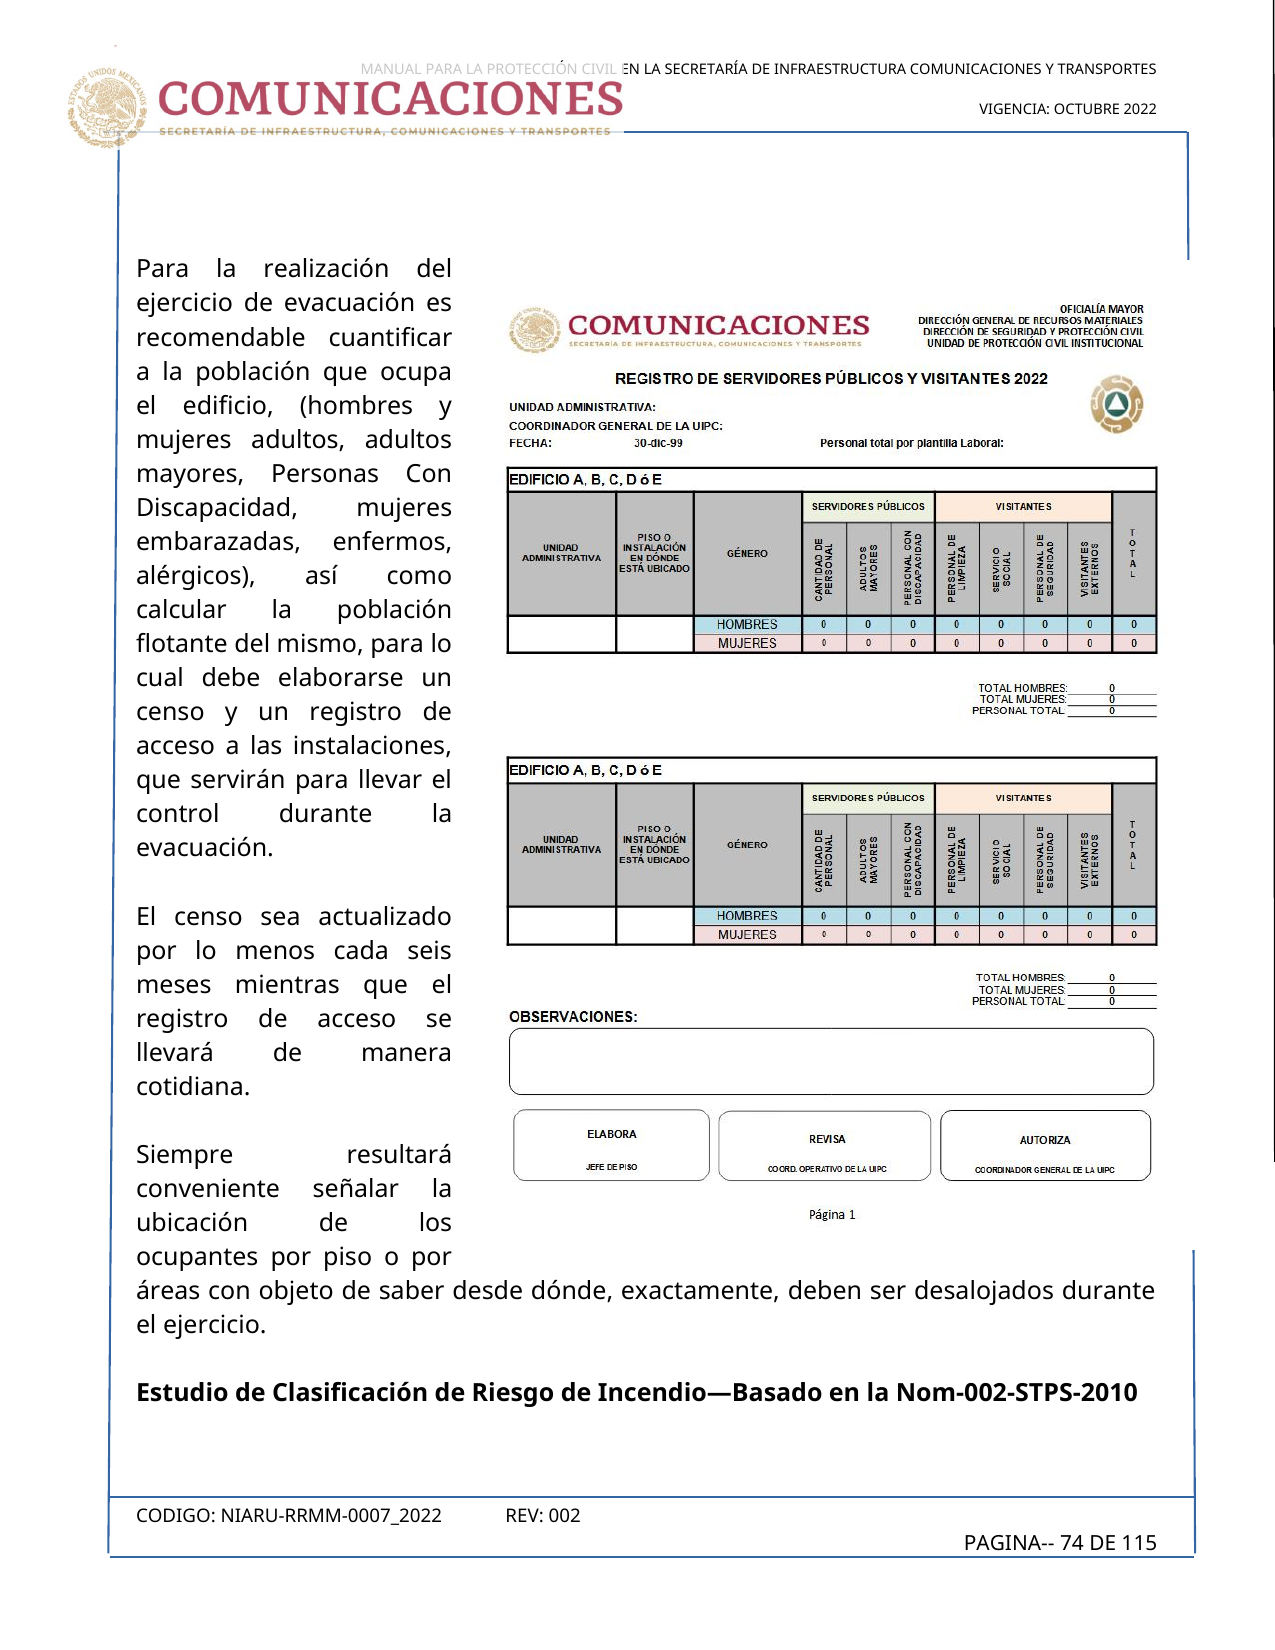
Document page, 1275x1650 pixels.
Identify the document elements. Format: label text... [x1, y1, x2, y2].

text El censo sea actualizado por lo menos cada seis meses mientras que el registro de acceso se llevará de manera cotidiana. [136, 898, 452, 1103]
text Para la realización del ejercicio de evacuación es recomendable cuantificar a la población que ocupa el edificio, (hombres y mujeres adultos, adultos mayores, Personas Con Discapacidad, mujeres embarazadas, enfermos, alérgicos), así como calcular la población flotante del mismo, para lo cual debe elaborarse un censo y un registro de acceso a las instalaciones, que servirán para llevar el control durante la evacuación. [136, 251, 1157, 864]
subtitle Estudio de Clasificación de Riesgo de Incendio—Basado en la Nom-002-STPS-2010 [136, 1375, 1157, 1409]
text Siempre resultará conveniente señalar la ubicación de los ocupantes por piso o por áreas con objeto de saber desde dónde, exactamente, deben ser desalojados durante el ejercicio. [136, 1137, 1157, 1341]
